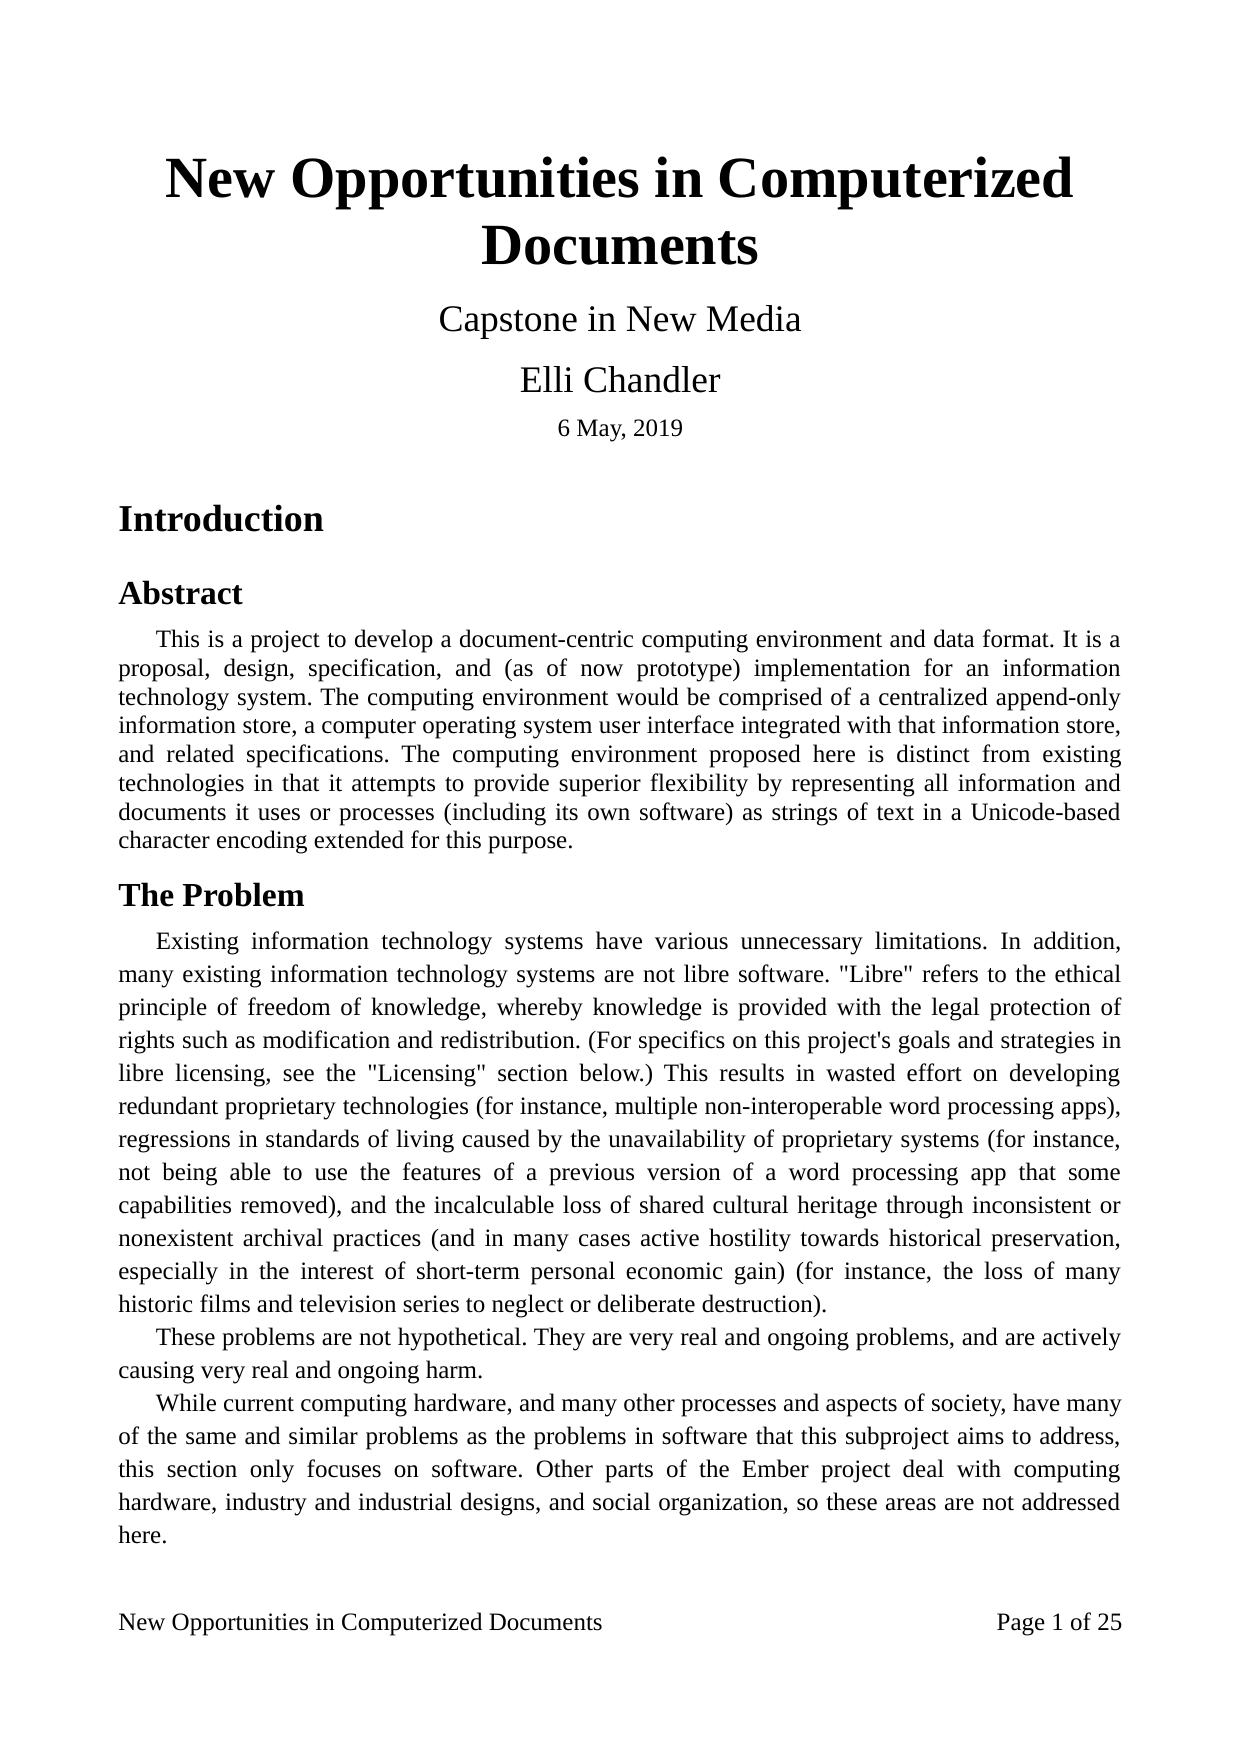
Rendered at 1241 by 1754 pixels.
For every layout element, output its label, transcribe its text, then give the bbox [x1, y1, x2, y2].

text These problems are not hypothetical. They are very real and ongoing problems, and are actively causing very real and ongoing harm. [118, 1322, 1122, 1384]
title New Opportunities in Computerized Documents [118, 143, 1122, 277]
text This is a project to develop a document-centric computing environment and data format. It is a proposal, design, specification, and (as of now prototype) implementation for an information technology system. The computing environment would be comprised of a centralized append-only information store, a computer operating system user interface integrated with that information store, and related specifications. The computing environment proposed here is distinct from existing technologies in that it attempts to provide superior flexibility by representing all information and documents it uses or processes (including its own software) as strings of text in a Unicode-based character encoding extended for this purpose. [118, 624, 1122, 854]
subtitle Elli Chandler [118, 358, 1122, 401]
subtitle Introduction [118, 496, 1122, 540]
subtitle The Problem [118, 875, 1122, 914]
subtitle Capstone in New Media [118, 296, 1122, 339]
subtitle Abstract [118, 573, 1122, 612]
text Existing information technology systems have various unnecessary limitations. In addition, many existing information technology systems are not libre software. "Libre" refers to the ethical principle of freedom of knowledge, whereby knowledge is provided with the legal protection of rights such as modification and redistribution. (For specifics on this project's goals and strategies in libre licensing, see the "Licensing" section below.) This results in wasted effort on developing redundant proprietary technologies (for instance, multiple non-interoperable word processing apps), regressions in standards of living caused by the unavailability of proprietary systems (for instance, not being able to use the features of a previous version of a word processing app that some capabilities removed), and the incalculable loss of shared cultural heritage through inconsistent or nonexistent archival practices (and in many cases active hostility towards historical preservation, especially in the interest of short-term personal economic gain) (for instance, the loss of many historic films and television series to neglect or deliberate destruction). [118, 926, 1122, 1318]
text While current computing hardware, and many other processes and aspects of society, have many of the same and similar problems as the problems in software that this subproject aims to address, this section only focuses on software. Other parts of the Ember project deal with computing hardware, industry and industrial designs, and social organization, so these areas are not addressed here. [118, 1388, 1122, 1549]
text 6 May, 2019 [118, 413, 1122, 442]
